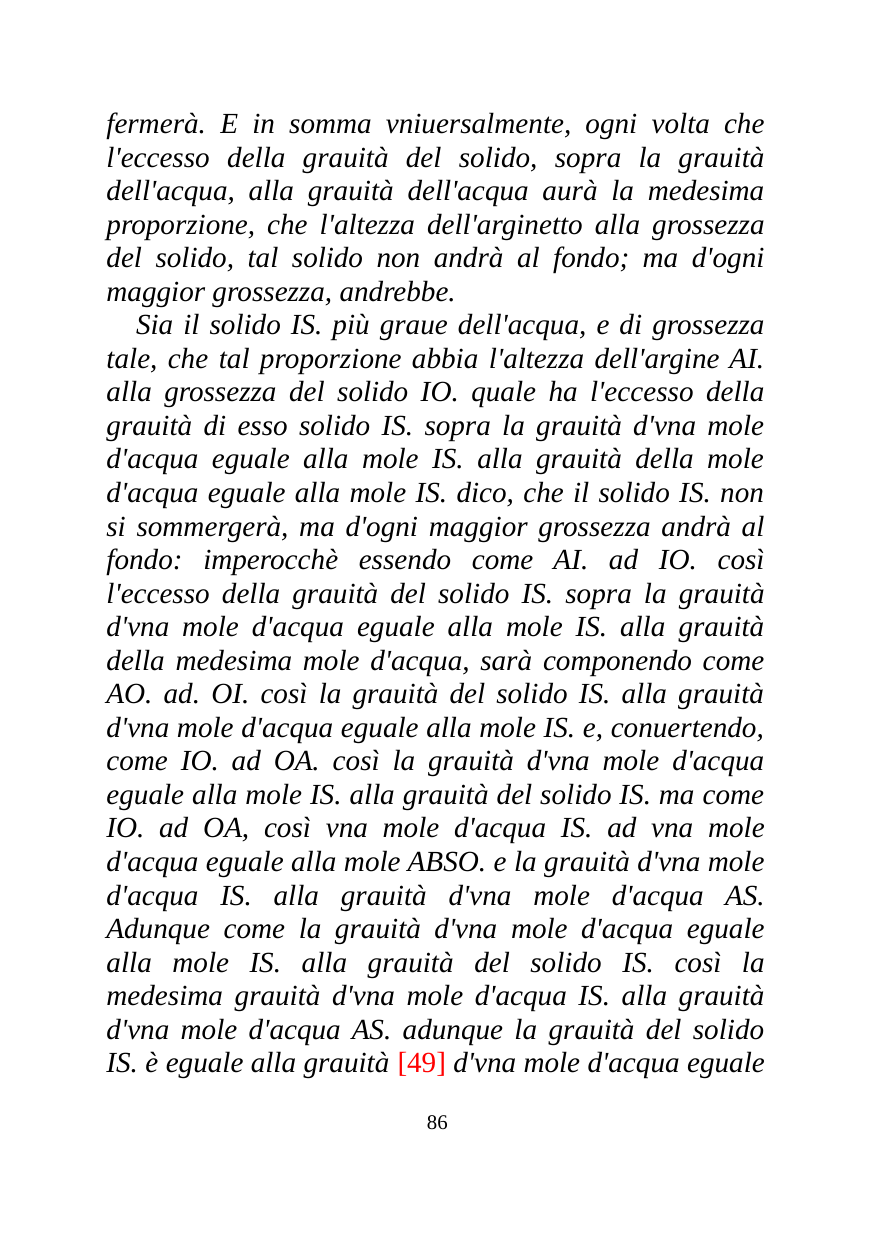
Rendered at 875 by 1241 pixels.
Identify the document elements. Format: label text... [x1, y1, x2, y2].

text fermerà. E in somma vniuersalmente, ogni volta che l'eccesso della grauità del solido, sopra la grauità dell'acqua, alla grauità dell'acqua aurà la medesima proporzione, che l'altezza dell'arginetto alla grossezza del solido, tal solido non andrà al fondo; ma d'ogni maggior grossezza, andrebbe. [106, 106, 768, 307]
text Sia il solido IS. più graue dell'acqua, e di grossezza tale, che tal proporzione abbia l'altezza dell'argine AI. alla grossezza del solido IO. quale ha l'eccesso della grauità di esso solido IS. sopra la grauità d'vna mole d'acqua eguale alla mole IS. alla grauità della mole d'acqua eguale alla mole IS. dico, che il solido IS. non si sommergerà, ma d'ogni maggior grossezza andrà al fondo: imperocchè essendo come AI. ad IO. così l'eccesso della grauità del solido IS. sopra la grauità d'vna mole d'acqua eguale alla mole IS. alla grauità della medesima mole d'acqua, sarà componendo come AO. ad. OI. così la grauità del solido IS. alla grauità d'vna mole d'acqua eguale alla mole IS. e, conuertendo, come IO. ad OA. così la grauità d'vna mole d'acqua eguale alla mole IS. alla grauità del solido IS. ma come IO. ad OA, così vna mole d'acqua IS. ad vna mole d'acqua eguale alla mole ABSO. e la grauità d'vna mole d'acqua IS. alla grauità d'vna mole d'acqua AS. Adunque come la grauità d'vna mole d'acqua eguale alla mole IS. alla grauità del solido IS. così la medesima grauità d'vna mole d'acqua IS. alla grauità d'vna mole d'acqua AS. adunque la grauità del solido IS. è eguale alla grauità [49] d'vna mole d'acqua eguale [106, 307, 768, 1079]
